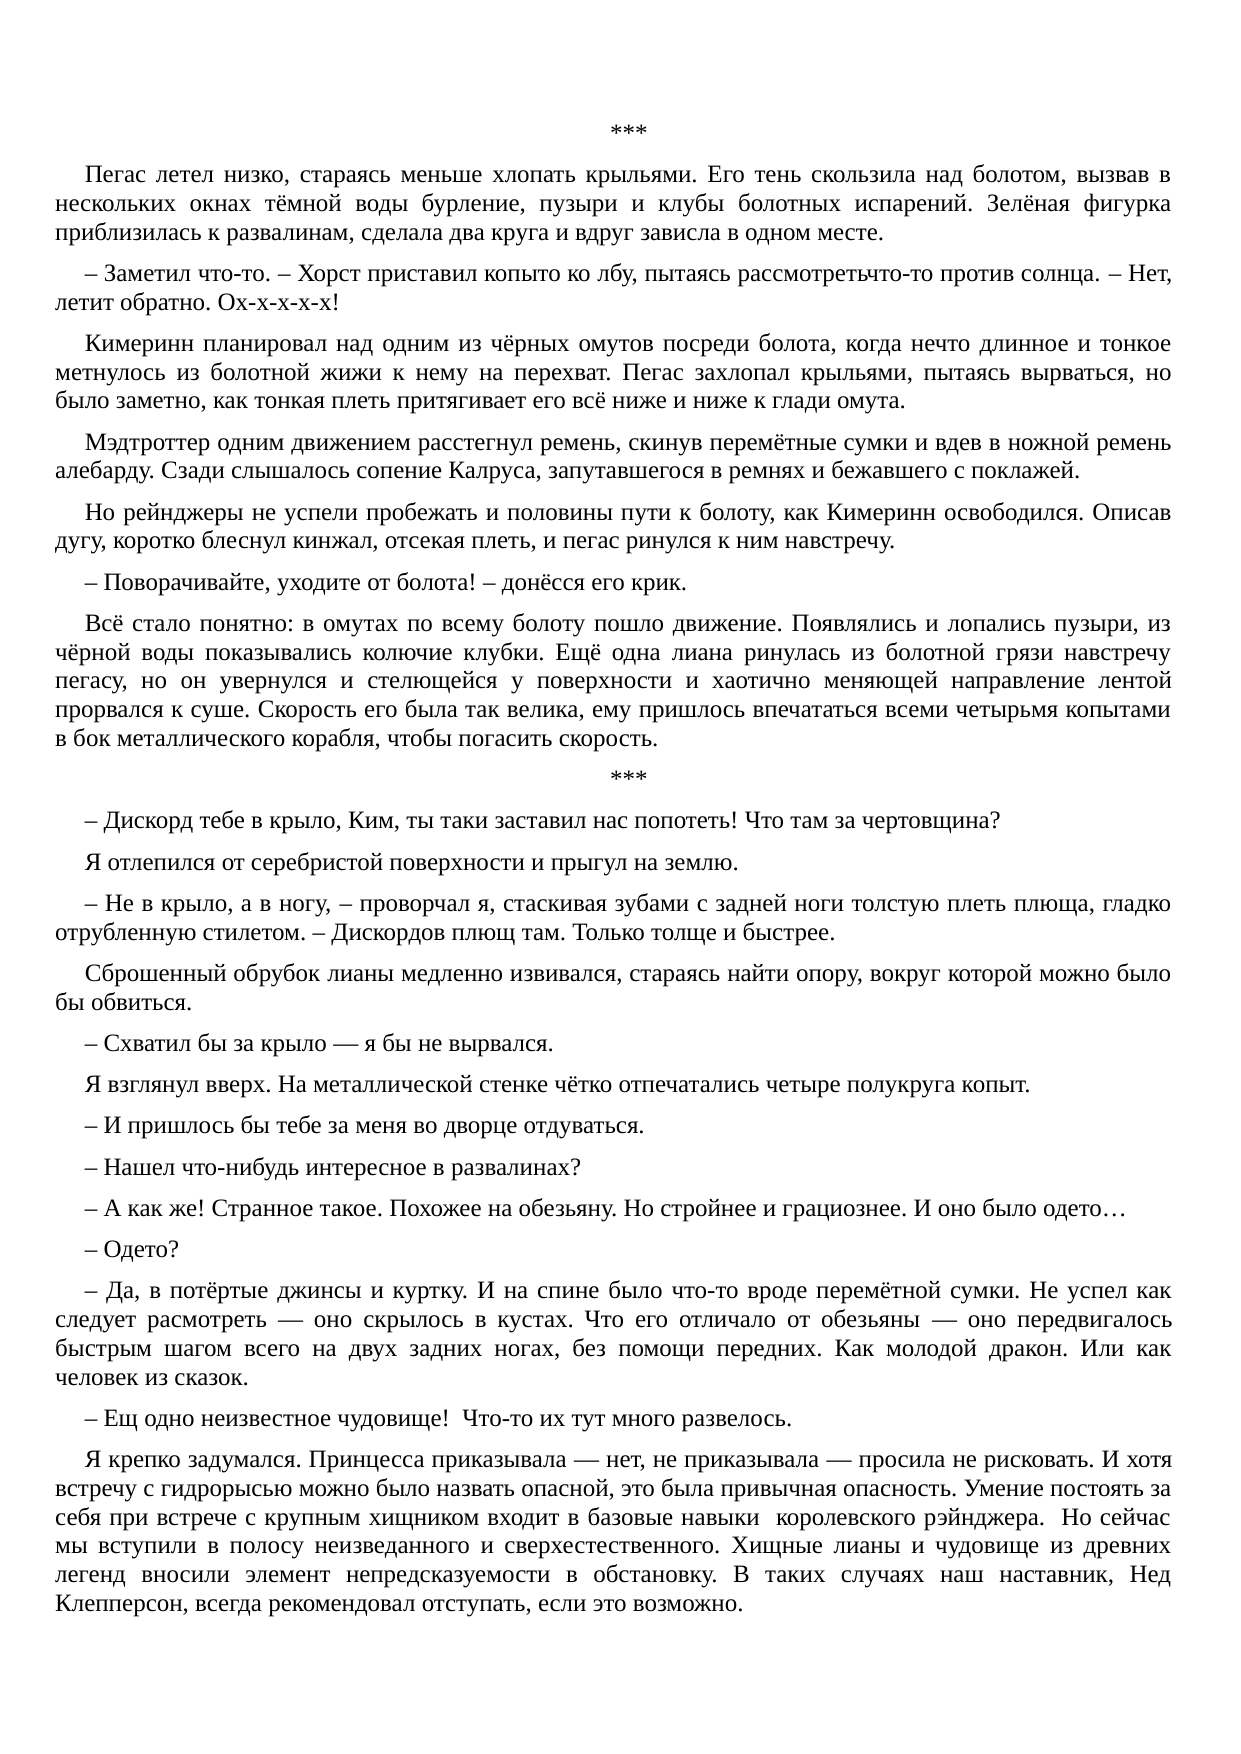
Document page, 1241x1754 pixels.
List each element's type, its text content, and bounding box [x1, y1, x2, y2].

text Я крепко задумался. Принцесса приказывала — нет, не приказывала — просила не рисковать. И хотя встречу с гидрорысью можно было назвать опасной, это была привычная опасность. Умение постоять за себя при встрече с крупным хищником входит в базовые навыки королевского рэйнджера. Но сейчас мы вступили в полосу неизведанного и сверхестественного. Хищные лианы и чудовище из древних легенд вносили элемент непредсказуемости в обстановку. В таких случаях наш наставник, Нед Клепперсон, всегда рекомендовал отступать, если это возможно. [55, 1444, 1172, 1617]
text Сброшенный обрубок лианы медленно извивался, стараясь найти опору, вокруг которой можно было бы обвиться. [55, 958, 1172, 1016]
text – Ещ одно неизвестное чудовище! Что-то их тут много развелось. [55, 1403, 1172, 1432]
text *** [55, 118, 1172, 147]
text – Поворачивайте, уходите от болота! – донёсся его крик. [55, 567, 1172, 596]
text – Схватил бы за крыло — я бы не вырвался. [55, 1028, 1172, 1057]
text Я взглянул вверх. На металлической стенке чётко отпечатались четыре полукруга копыт. [55, 1069, 1172, 1098]
text Но рейнджеры не успели пробежать и половины пути к болоту, как Кимеринн освободился. Описав дугу, коротко блеснул кинжал, отсекая плеть, и пегас ринулся к ним навстречу. [55, 497, 1172, 554]
text – Да, в потёртые джинсы и куртку. И на спине было что-то вроде перемётной сумки. Не успел как следует расмотреть — оно скрылось в кустах. Что его отличало от обезьяны — оно передвигалось быстрым шагом всего на двух задних ногах, без помощи передних. Как молодой дракон. Или как человек из сказок. [55, 1276, 1172, 1391]
text Я отлепился от серебристой поверхности и прыгул на землю. [55, 847, 1172, 876]
text – Дискорд тебе в крыло, Ким, ты таки заставил нас попотеть! Что там за чертовщина? [55, 806, 1172, 834]
text – Одето? [55, 1234, 1172, 1263]
text Пегас летел низко, стараясь меньше хлопать крыльями. Его тень скользила над болотом, вызвав в нескольких окнах тёмной воды бурление, пузыри и клубы болотных испарений. Зелёная фигурка приблизилась к развалинам, сделала два круга и вдруг зависла в одном месте. [55, 159, 1172, 246]
text Мэдтроттер одним движением расстегнул ремень, скинув перемётные сумки и вдев в ножной ремень алебарду. Сзади слышалось сопение Калруса, запутавшегося в ремнях и бежавшего с поклажей. [55, 427, 1172, 484]
text – Заметил что-то. – Хорст приставил копыто ко лбу, пытаясь рассмотретьчто-то против солнца. – Нет, летит обратно. Ох-х-х-х-х! [55, 258, 1172, 316]
text – Нашел что-нибудь интересное в развалинах? [55, 1152, 1172, 1181]
text – И пришлось бы тебе за меня во дворце отдуваться. [55, 1111, 1172, 1139]
text – А как же! Странное такое. Похожее на обезьяну. Но стройнее и грациознее. И оно было одето… [55, 1193, 1172, 1222]
text Всё стало понятно: в омутах по всему болоту пошло движение. Появлялись и лопались пузыри, из чёрной воды показывались колючие клубки. Ещё одна лиана ринулась из болотной грязи навстречу пегасу, но он увернулся и стелющейся у поверхности и хаотично меняющей направление лентой прорвался к суше. Скорость его была так велика, ему пришлось впечататься всеми четырьмя копытами в бок металлического корабля, чтобы погасить скорость. [55, 608, 1172, 752]
text Кимеринн планировал над одним из чёрных омутов посреди болота, когда нечто длинное и тонкое метнулось из болотной жижи к нему на перехват. Пегас захлопал крыльями, пытаясь вырваться, но было заметно, как тонкая плеть притягивает его всё ниже и ниже к глади омута. [55, 328, 1172, 414]
text *** [55, 764, 1172, 793]
text – Не в крыло, а в ногу, – проворчал я, стаскивая зубами с задней ноги толстую плеть плюща, гладко отрубленную стилетом. – Дискордов плющ там. Только толще и быстрее. [55, 888, 1172, 946]
